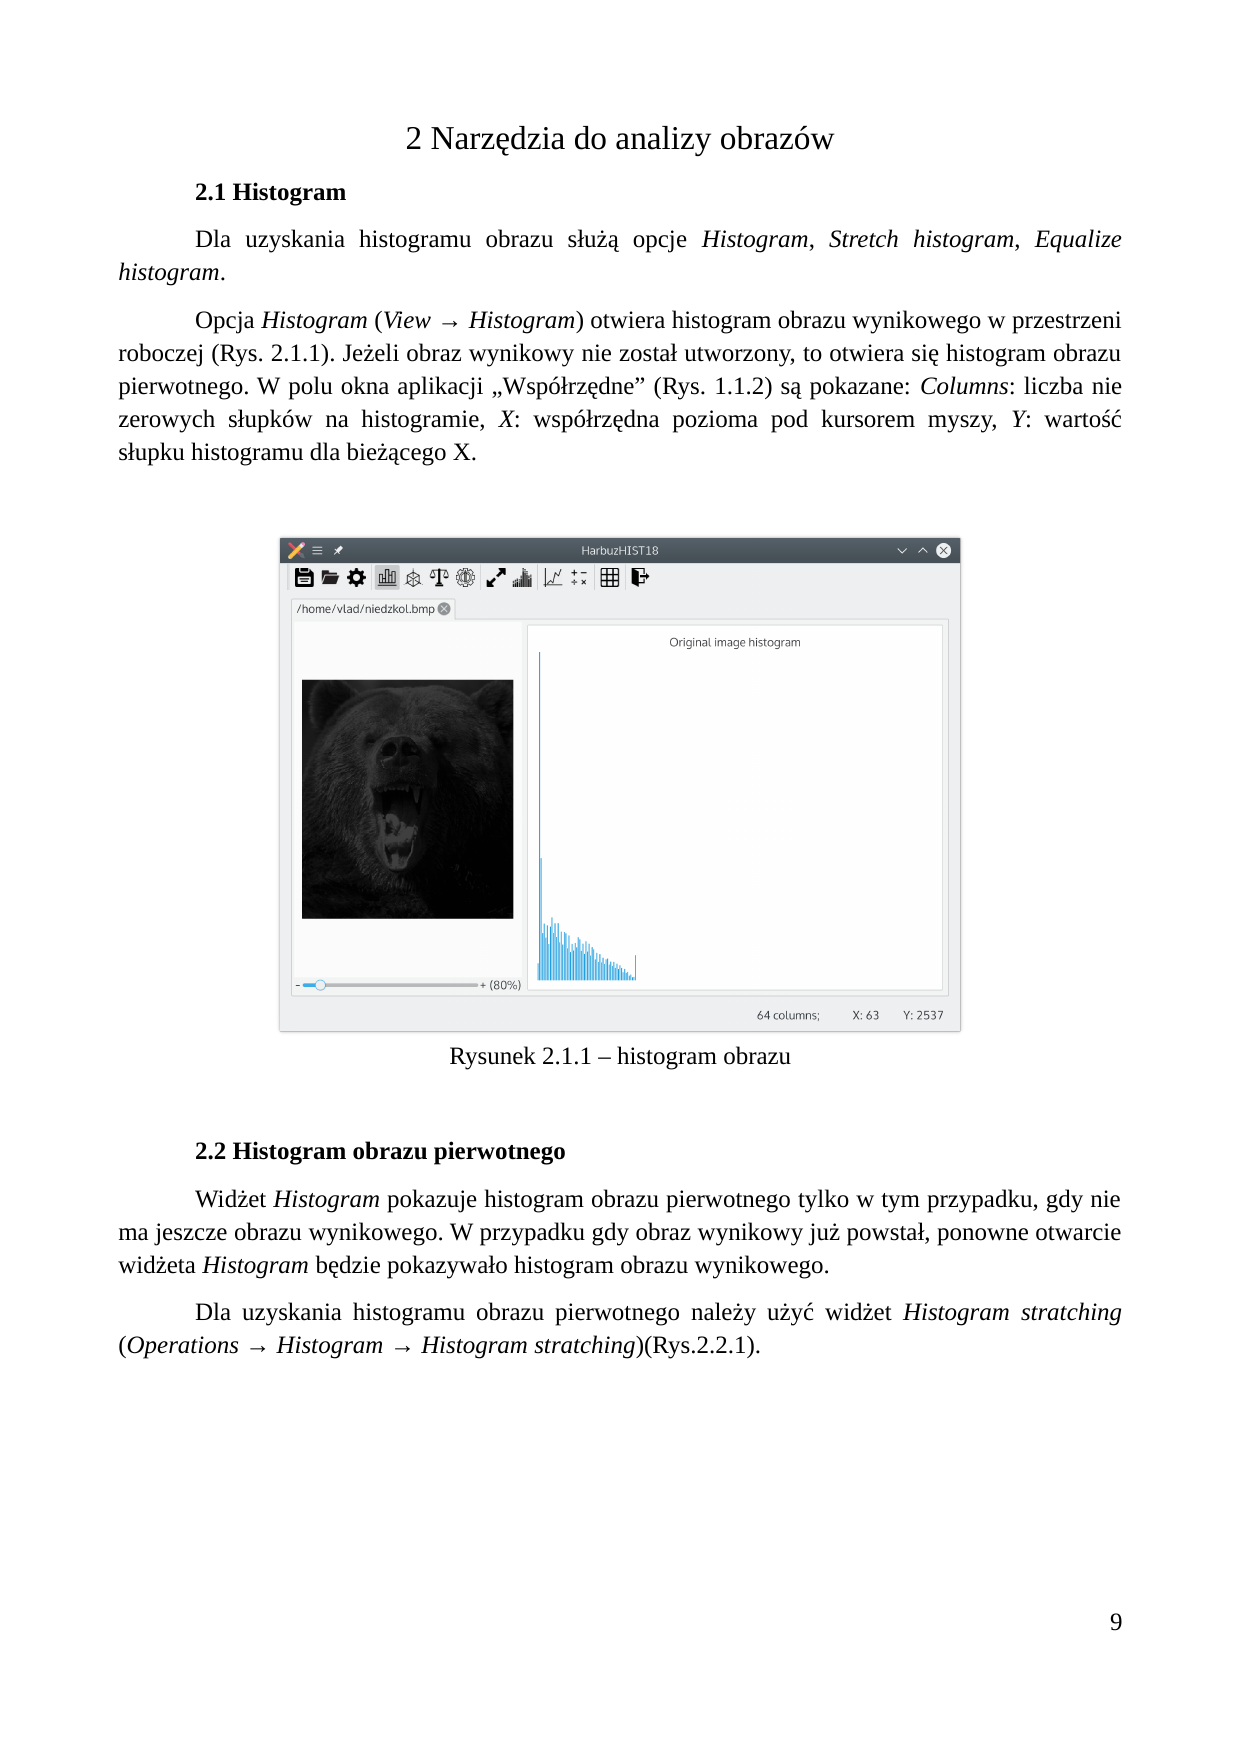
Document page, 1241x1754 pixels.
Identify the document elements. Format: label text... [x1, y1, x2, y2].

text 2.2 Histogram obrazu pierwotnego [118, 1136, 1122, 1165]
text Widżet Histogram pokazuje histogram obrazu pierwotnego tylko w tym przypadku, gdy nie ma jeszcze obrazu wynikowego. W przypadku gdy obraz wynikowy już powstał, ponowne otwarcie widżeta Histogram będzie pokazywało histogram obrazu wynikowego. [118, 1184, 1122, 1278]
text Rysunek 2.1.1 – histogram obrazu [118, 1037, 1122, 1070]
text Opcja Histogram (View → Histogram) otwiera histogram obrazu wynikowego w przestrzeni roboczej (Rys. 2.1.1). Jeżeli obraz wynikowy nie został utworzony, to otwiera się histogram obrazu pierwotnego. W polu okna aplikacji „Współrzędne” (Rys. 1.1.2) są pokazane: Columns: liczba nie zerowych słupków na histogramie, X: współrzędna pozioma pod kursorem myszy, Y: wartość słupku histogramu dla bieżącego X. [118, 305, 1122, 466]
text Dla uzyskania histogramu obrazu pierwotnego należy użyć widżet Histogram stratching (Operations → Histogram → Histogram stratching)(Rys.2.2.1). [118, 1297, 1122, 1359]
text 2.1 Histogram [118, 177, 1122, 206]
text Dla uzyskania histogramu obrazu służą opcje Histogram, Stretch histogram, Equalize histogram. [118, 224, 1122, 286]
picture [274, 532, 966, 1037]
text 2 Narzędzia do analizy obrazów [118, 118, 1122, 156]
